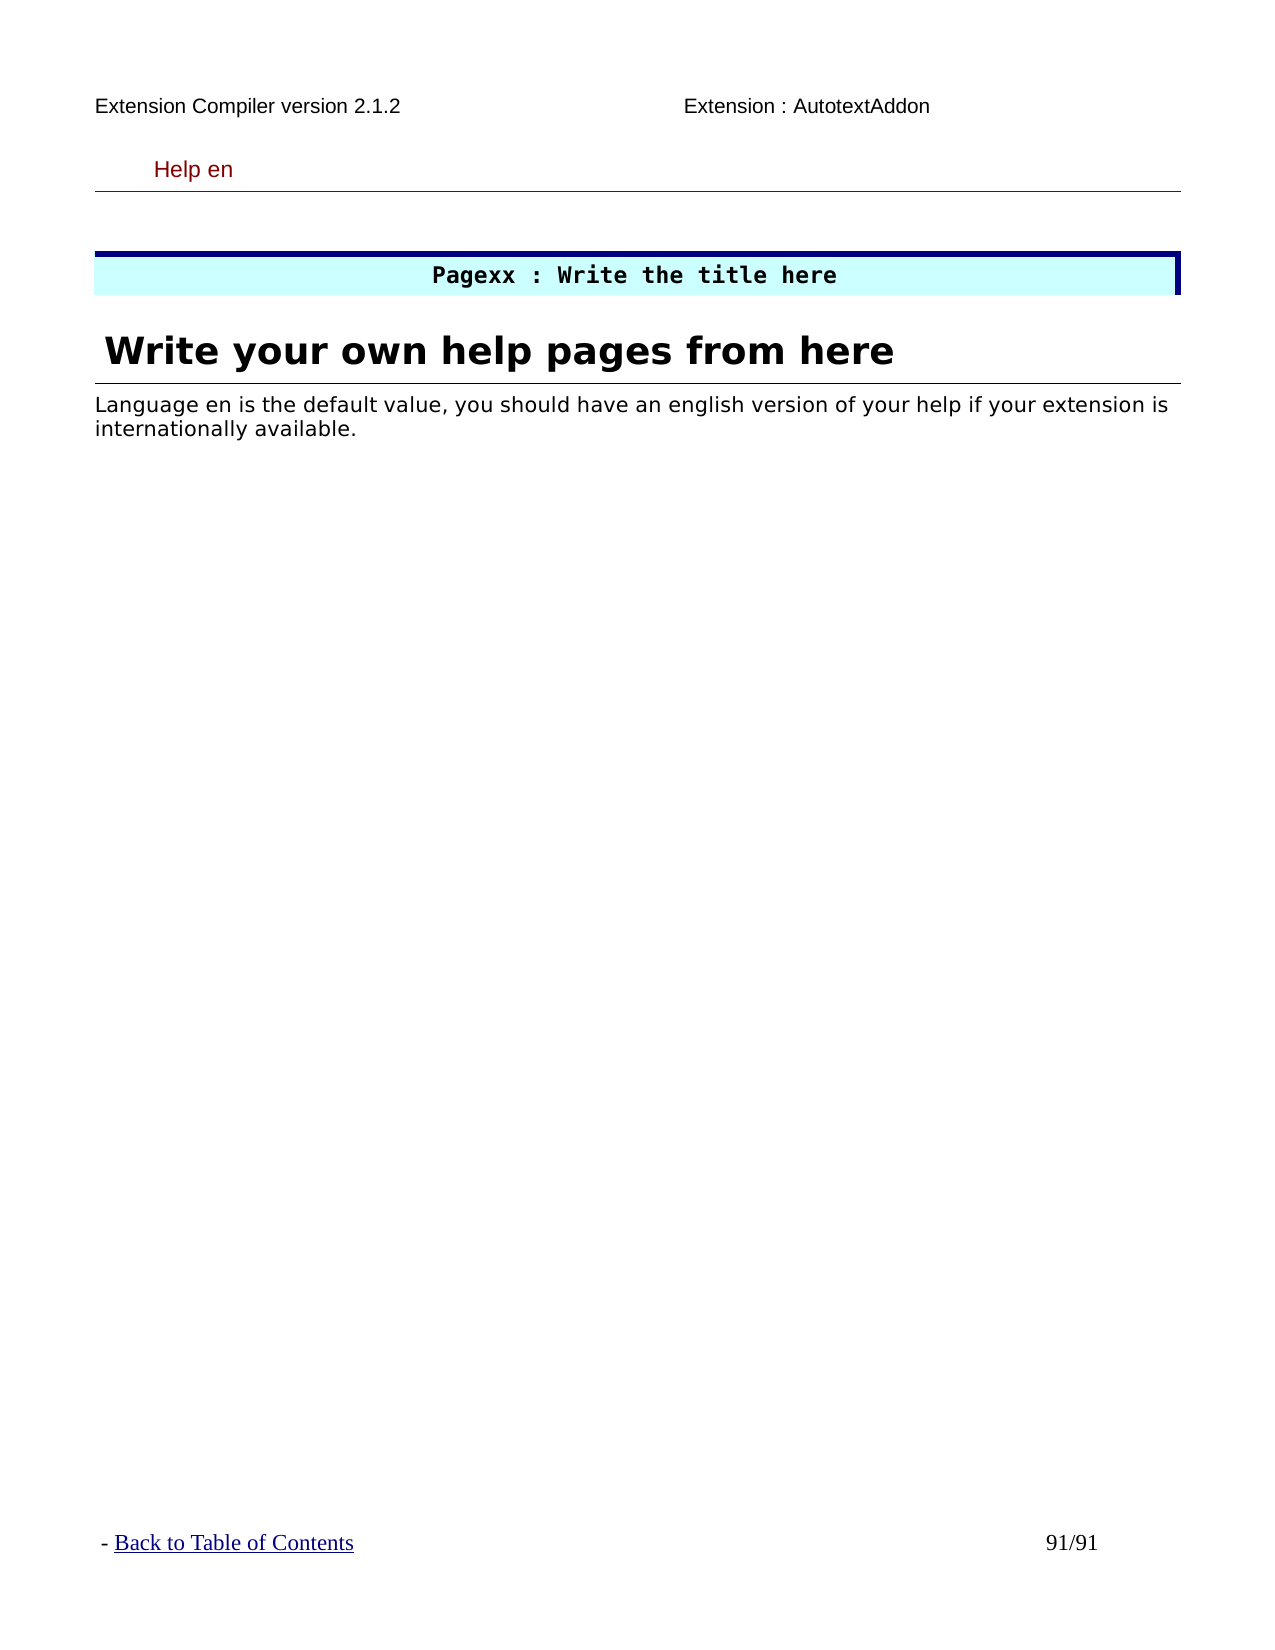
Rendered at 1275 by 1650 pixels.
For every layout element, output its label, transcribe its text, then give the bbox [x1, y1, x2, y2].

text Write your own help pages from here [94, 320, 1181, 383]
text Help en [94, 147, 1181, 192]
text Pagexx : Write the title here [94, 252, 1175, 295]
text Language en is the default value, you should have an english version of your help if your extension is internationally available. [94, 393, 1181, 442]
